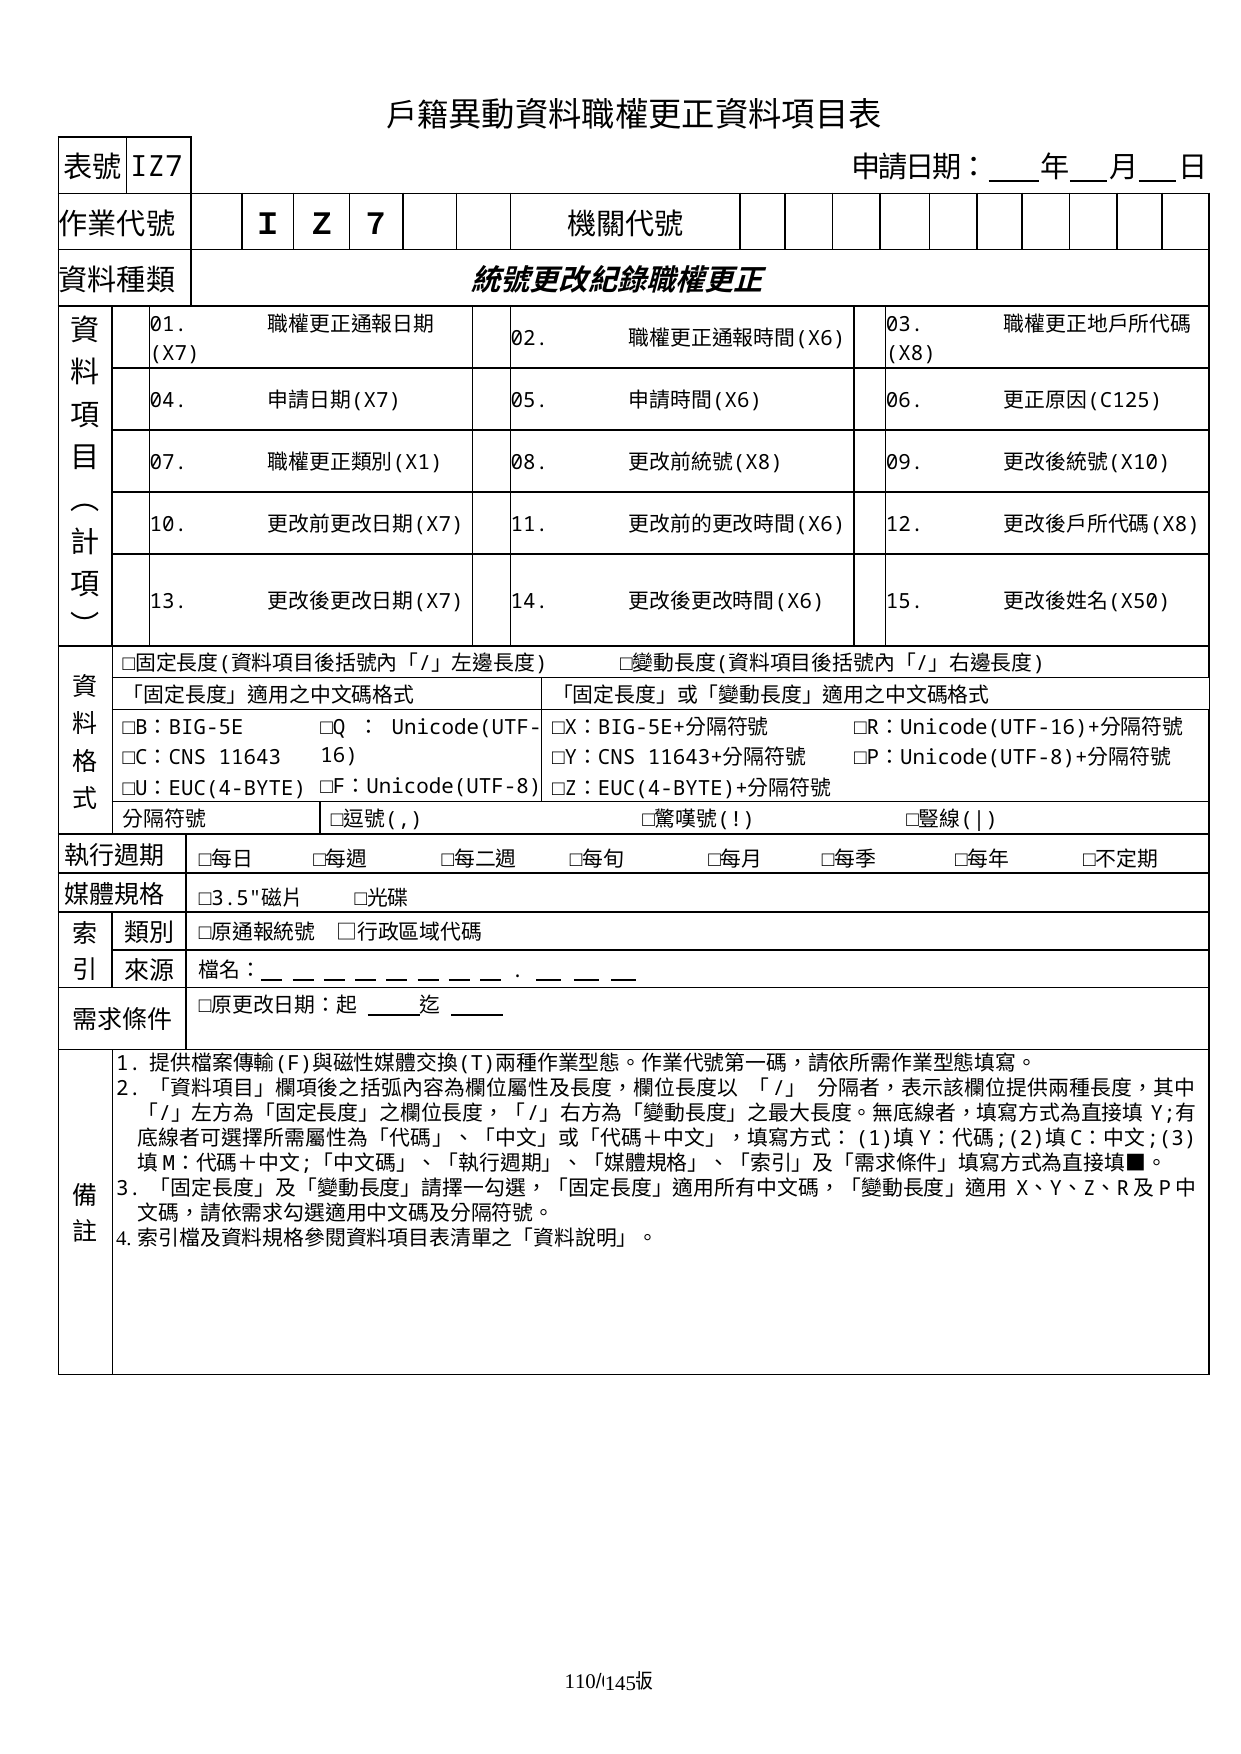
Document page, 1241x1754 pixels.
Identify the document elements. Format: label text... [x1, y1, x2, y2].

table_cell [855, 369, 885, 429]
table_cell 資料格式 [59, 647, 112, 833]
table_cell □Q：Unicode(UTF-16) □F：Unicode(UTF-8) [320, 710, 541, 801]
table_cell 更正原因(C125) [886, 369, 1208, 429]
table_cell □每月 [696, 835, 822, 872]
table_cell □R：Unicode(UTF-16)+分隔符號 □P：Unicode(UTF-8)+分隔符號 [854, 710, 1208, 801]
table_cell [473, 431, 510, 491]
table_cell [457, 194, 510, 249]
table_cell [833, 194, 879, 249]
table_cell [113, 307, 149, 367]
table_cell [192, 194, 241, 249]
table_cell 來源 [113, 951, 185, 987]
table_cell [741, 194, 784, 249]
table_cell ７ [350, 194, 402, 249]
table_cell 更改後統號(X10) [886, 431, 1208, 491]
table_cell 備註 [59, 1050, 112, 1373]
table_cell □原通報統號 □行政區域代碼 [187, 913, 1208, 949]
table_cell [473, 555, 510, 645]
table_cell □逗號(,) [321, 802, 632, 833]
table_cell 執行週期 [59, 835, 185, 872]
table_cell [855, 493, 885, 553]
table_cell 表號 [59, 138, 126, 192]
table_cell [113, 369, 149, 429]
table_cell □驚嘆號(!) [632, 802, 896, 833]
table_cell 需求條件 [59, 988, 185, 1049]
table_cell 職權更正類別(X1) [150, 431, 472, 491]
table_cell 更改前統號(X8) [511, 431, 853, 491]
table_cell [113, 555, 149, 645]
table_cell □不定期 [1083, 835, 1208, 872]
table_header 戶籍異動資料職權更正資料項目表 [58, 88, 1209, 136]
table_cell □X：BIG-5E+分隔符號 □Y：CNS 11643+分隔符號 □Z：EUC(4-BYTE)+分隔符號 [542, 710, 854, 801]
table_cell □變動長度(資料項目後括號內「/」右邊長度) [609, 647, 1208, 677]
table_cell 資料項目︵計 項︶ [59, 307, 111, 645]
table_cell □原更改日期：起 迄 [187, 988, 645, 1049]
table_cell [1163, 194, 1208, 249]
table_cell □豎線(|) [896, 802, 1208, 833]
table_cell 更改後更改時間(X6) [511, 555, 853, 645]
table_cell 統號更改紀錄職權更正 [192, 250, 1208, 305]
table_cell [1047, 874, 1208, 911]
table_cell [855, 307, 885, 367]
table_cell [473, 369, 510, 429]
table_cell □光碟 [354, 874, 720, 911]
table_cell [978, 194, 1021, 249]
table_cell [1070, 194, 1116, 249]
table_cell [855, 431, 885, 491]
table_cell [881, 194, 929, 249]
table_cell 媒體規格 [59, 874, 185, 911]
table_cell 「固定長度」或「變動長度」適用之中文碼格式 [542, 678, 1209, 709]
table_cell [404, 194, 456, 249]
table_cell [645, 988, 1208, 1049]
table_cell [720, 874, 1047, 911]
table_cell [1118, 194, 1161, 249]
table_cell Ｚ [294, 194, 349, 249]
table_cell 資料種類 [59, 250, 190, 305]
table_cell □固定長度(資料項目後括號內「/」左邊長度) [113, 647, 609, 677]
table_cell □每年 [955, 835, 1083, 872]
table_cell [855, 555, 885, 645]
table_cell 分隔符號 [113, 802, 319, 833]
table_cell 更改後戶所代碼(X8) [886, 493, 1208, 553]
table_cell 機關代號 [511, 194, 739, 249]
table_cell 更改前更改日期(X7) [150, 493, 472, 553]
table_cell [1023, 194, 1069, 249]
table_cell 職權更正地戶所代碼(X8) [886, 307, 1208, 367]
table_cell □3.5"磁片 [187, 874, 354, 911]
table_cell [473, 493, 510, 553]
table_cell 職權更正通報日期(X7) [150, 307, 472, 367]
table_cell 更改後姓名(X50) [886, 555, 1208, 645]
table_cell 職權更正通報時間(X6) [511, 307, 853, 367]
table_cell □B：BIG-5E □C：CNS 11643 □U：EUC(4-BYTE) [113, 710, 320, 801]
table_cell [473, 307, 510, 367]
table_cell 「固定長度」適用之中文碼格式 [113, 678, 541, 709]
table_cell 更改後更改日期(X7) [150, 555, 472, 645]
table_cell 提供檔案傳輸(F)與磁性媒體交換(T)兩種作業型態。作業代號第一碼，請依所需作業型態填寫。 「資料項目」欄項後之括弧內容為欄位屬性及長度，欄位長度以 「/」 分隔者，表示該欄位提供兩種長度，其中「/」左方為「固定長度」之欄位長度，「/」右方為「變動長度」之最大長度。無底線者，填寫方式為直接填Y;有底線者可選擇所需屬性為「代碼」、「中文」或「代碼＋中文」，填寫方式：(1)填Y：代碼;(2)填C：中文;(3)填M：代碼＋中文;「中文碼」、「執行週期」、「媒體規格」、「索引」及「需求條件」填寫方式為直接填■。 「固定長度」及「變動長度」請擇一勾選，「固定長度」適用所有中文碼，「變動長度」適用X、Y、Z、R及P中文碼，請依需求勾選適用中文碼及分隔符號。 索引檔及資料規格參閱資料項目表清單之「資料說明」。 [113, 1050, 1208, 1373]
table_cell □每日 [187, 835, 313, 872]
table_cell □每週 [313, 835, 441, 872]
table_cell 申請日期： 年 月 日 [192, 136, 1209, 192]
table_cell 申請日期(X7) [150, 369, 472, 429]
table_cell 類別 [113, 913, 185, 949]
table_cell □每季 [822, 835, 955, 872]
table_cell 索引 [59, 913, 111, 987]
table_cell 檔名： . [187, 951, 1208, 987]
table_cell 更改前的更改時間(X6) [511, 493, 853, 553]
table_cell Ｉ [243, 194, 293, 249]
table_cell □每二週 [441, 835, 569, 872]
table_cell [113, 431, 149, 491]
table_cell 作業代號 [59, 194, 190, 249]
table_cell 申請時間(X6) [511, 369, 853, 429]
table_cell [786, 194, 832, 249]
table_cell IZ7 [127, 138, 190, 192]
table_cell □每旬 [570, 835, 696, 872]
table_cell [930, 194, 976, 249]
table_cell [113, 493, 149, 553]
